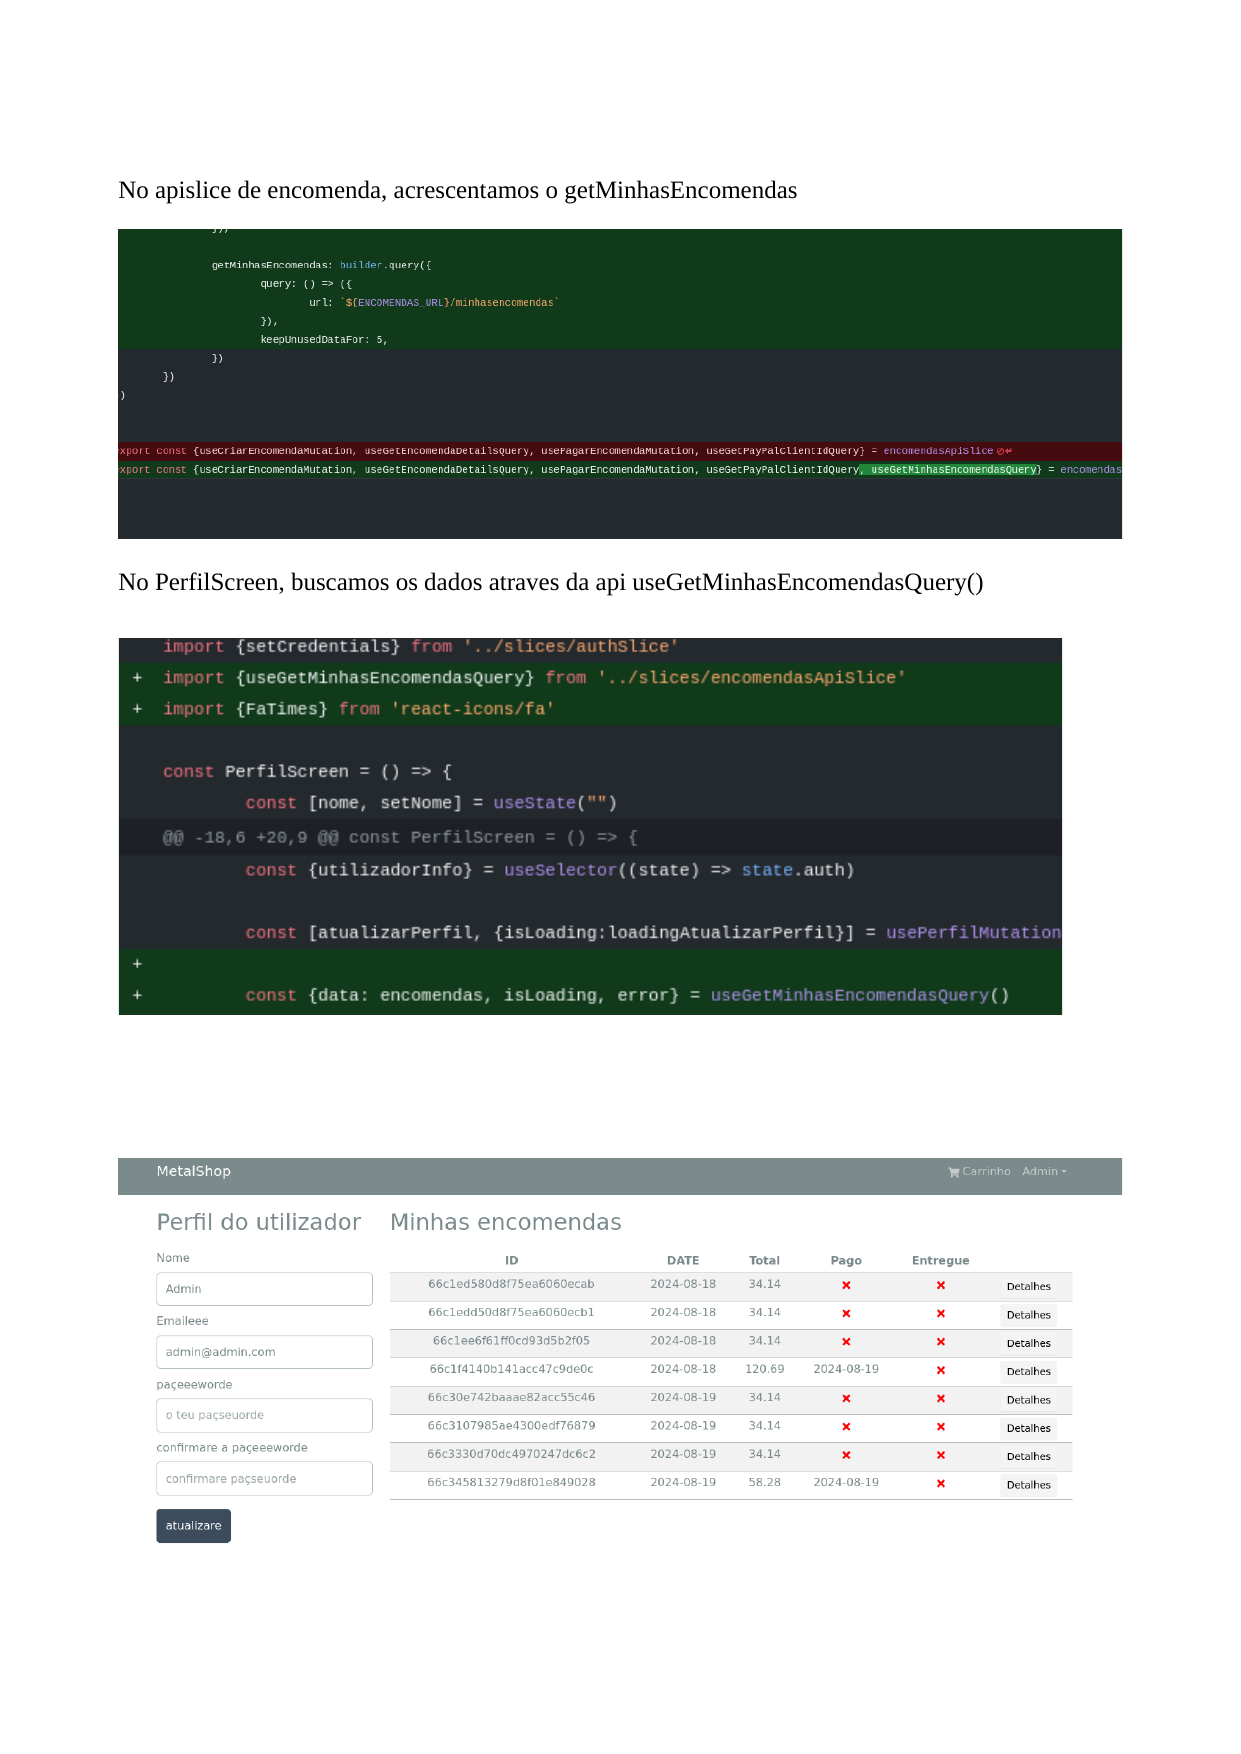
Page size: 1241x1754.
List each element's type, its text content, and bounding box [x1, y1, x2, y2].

text No PerfilScreen, buscamos os dados atraves da api useGetMinhasEncomendasQuery() [118, 567, 1122, 596]
text No apislice de encomenda, acrescentamos o getMinhasEncomendas [118, 176, 1122, 204]
picture [118, 1158, 1123, 1607]
picture [118, 229, 1123, 539]
picture [118, 638, 1063, 1015]
